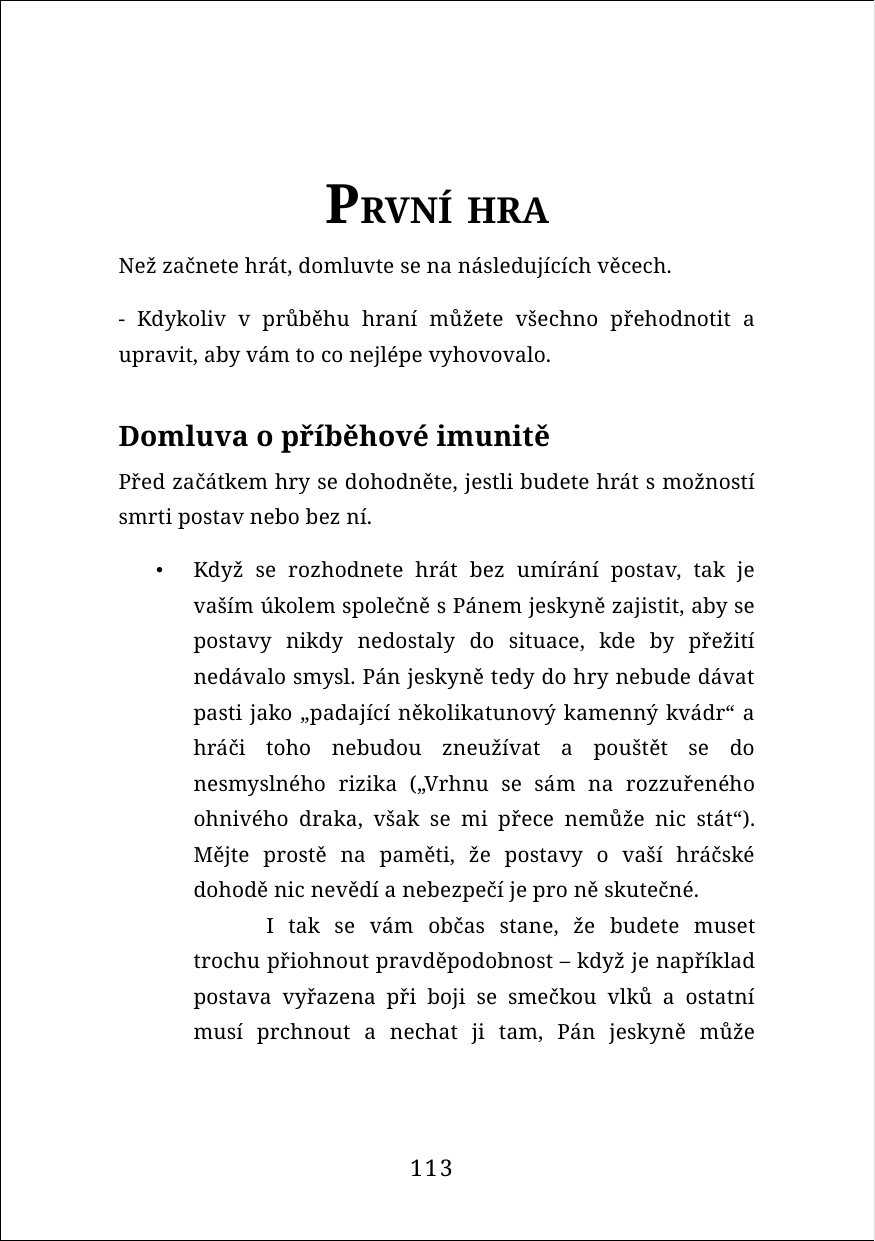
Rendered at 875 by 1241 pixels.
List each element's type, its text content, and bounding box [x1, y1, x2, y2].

text Před začátkem hry se dohodněte, jestli budete hrát s možností smrti postav nebo bez ní. [118, 467, 756, 531]
subtitle Domluva o příběhové imunitě [118, 417, 756, 455]
subtitle První hra [118, 166, 756, 239]
list Když se rozhodnete hrát bez umírání postav, tak je vaším úkolem společně s Pánem jeskyně zajistit, aby se postavy nikdy nedostaly do situace, kde by přežití nedávalo smysl. Pán jeskyně tedy do hry nebude dávat pasti jako „padající několikatunový kamenný kvádr“ a hráči toho nebudou zneužívat a pouštět se do nesmyslného rizika („Vrhnu se sám na rozzuřeného ohnivého draka, však se mi přece nemůže nic stát“). Mějte prostě na paměti, že postavy o vaší hráčské dohodě nic nevědí a nebezpečí je pro ně skutečné. I tak se vám občas stane, že budete muset trochu přiohnout pravděpodobnost – když je například postava vyřazena při boji se smečkou vlků a ostatní musí prchnout a nechat ji tam, Pán jeskyně může [156, 556, 756, 1046]
text - Kdykoliv v průběhu hraní můžete všechno přehodnotit a upravit, aby vám to co nejlépe vyhovovalo. [118, 304, 756, 368]
text Než začnete hrát, domluvte se na následujících věcech. [118, 251, 756, 279]
